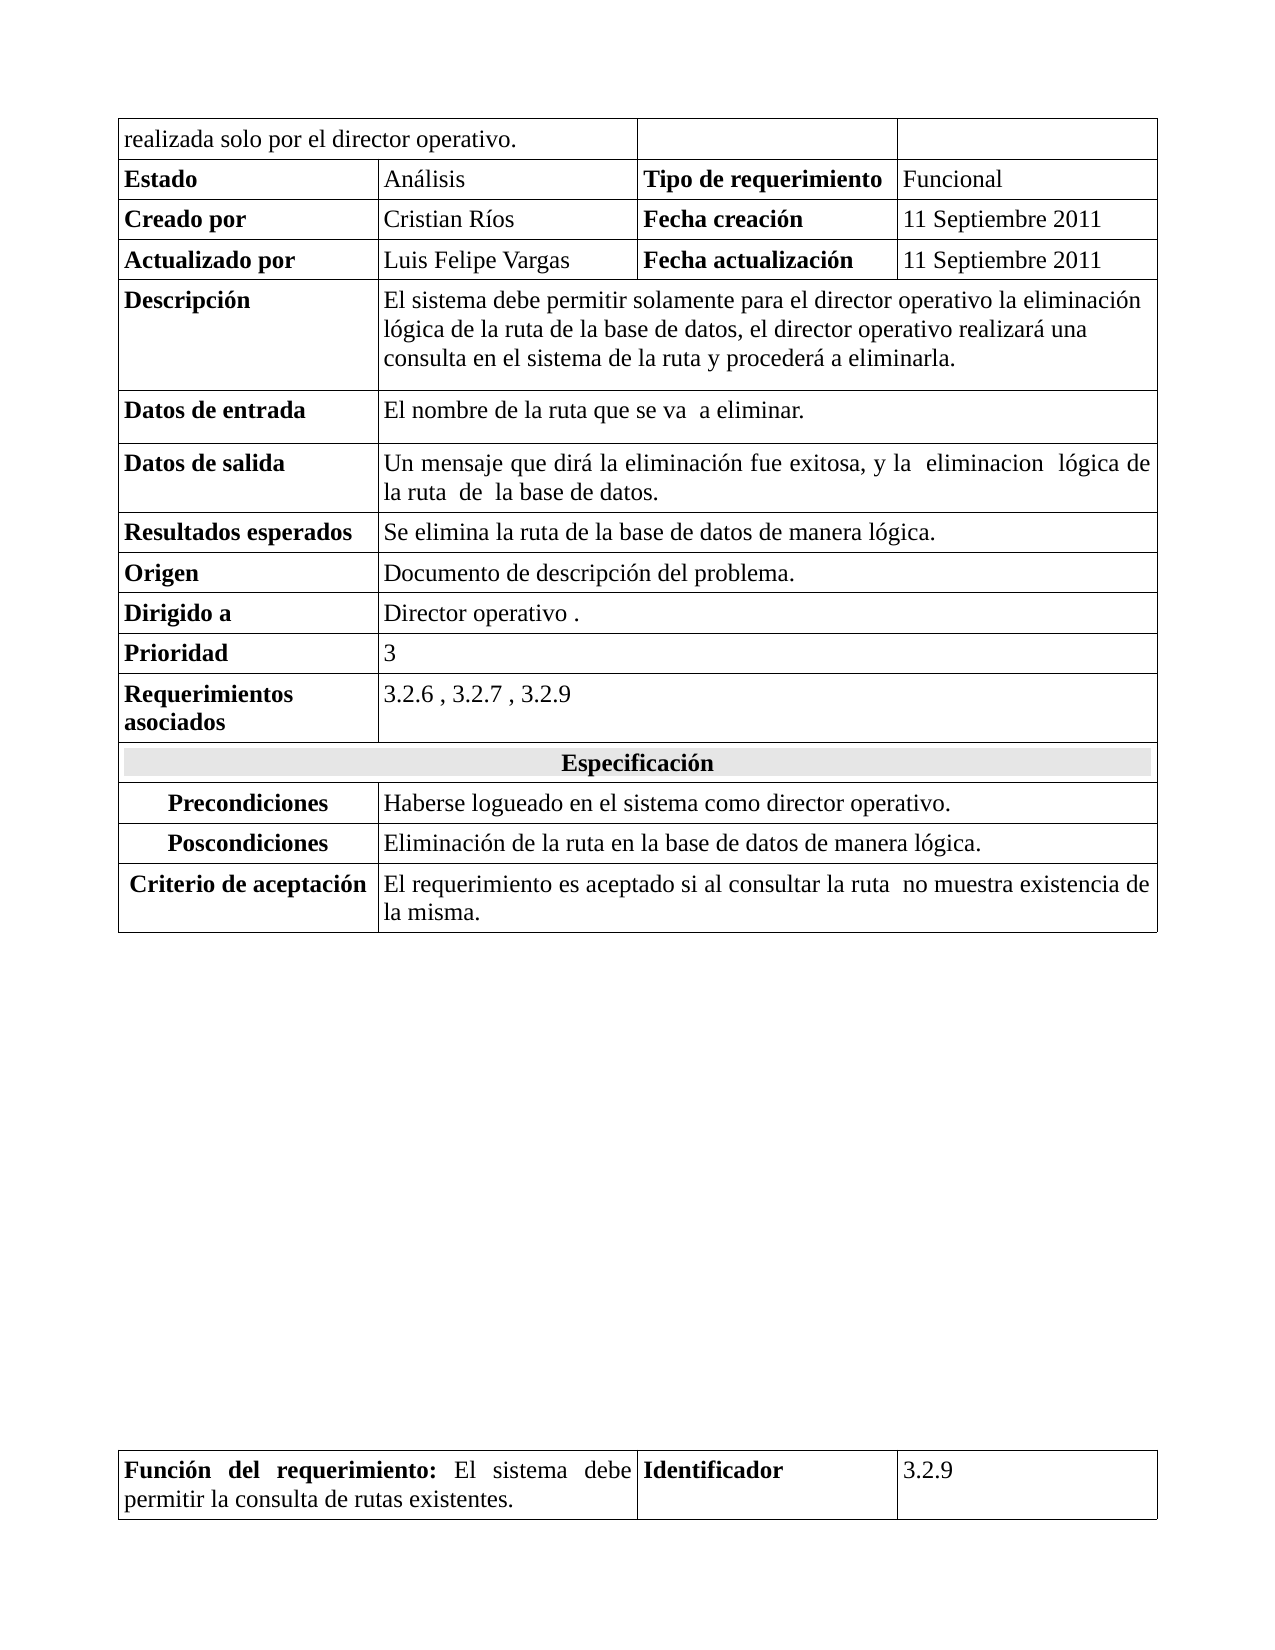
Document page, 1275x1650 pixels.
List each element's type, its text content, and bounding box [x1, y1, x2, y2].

table_cell 3 [379, 634, 1157, 673]
table_cell Eliminación de la ruta en la base de datos de manera lógica. [379, 824, 1157, 863]
table_header [898, 119, 1157, 158]
table_cell Análisis [379, 160, 637, 199]
table_header Función del requerimiento: El sistema debe permitir la consulta de rutas existentes. [119, 1451, 637, 1518]
table_cell Requerimientos asociados [119, 674, 378, 742]
table_cell 3.2.6 , 3.2.7 , 3.2.9 [379, 674, 1157, 742]
table_header Identificador [638, 1451, 897, 1518]
table_cell El nombre de la ruta que se va a eliminar. [379, 391, 1157, 442]
table_cell Prioridad [119, 634, 378, 673]
table_cell Creado por [119, 200, 378, 239]
table_cell Tipo de requerimiento [638, 160, 897, 199]
table_header 3.2.9 [898, 1451, 1157, 1518]
table_cell Descripción [119, 280, 378, 390]
table_cell Origen [119, 553, 378, 592]
table_cell Resultados esperados [119, 513, 378, 552]
table_cell Fecha actualización [638, 240, 897, 279]
table_cell Datos de salida [119, 444, 378, 512]
table_cell Poscondiciones [119, 824, 378, 863]
table_cell Director operativo . [379, 593, 1157, 632]
table_cell El sistema debe permitir solamente para el director operativo la eliminación lógica de la ruta de la base de datos, el director operativo realizará una consulta en el sistema de la ruta y procederá a eliminarla. [379, 280, 1157, 390]
table_cell Dirigido a [119, 593, 378, 632]
table_cell Fecha creación [638, 200, 897, 239]
table_cell Estado [119, 160, 378, 199]
table_cell Funcional [898, 160, 1157, 199]
table_cell El requerimiento es aceptado si al consultar la ruta no muestra existencia de la misma. [379, 864, 1157, 932]
table_cell Luis Felipe Vargas [379, 240, 637, 279]
table_cell Se elimina la ruta de la base de datos de manera lógica. [379, 513, 1157, 552]
table_cell Actualizado por [119, 240, 378, 279]
table_cell Criterio de aceptación [119, 864, 378, 932]
table_cell 11 Septiembre 2011 [898, 200, 1157, 239]
table_cell Haberse logueado en el sistema como director operativo. [379, 783, 1157, 822]
table_cell Precondiciones [119, 783, 378, 822]
table_cell Cristian Ríos [379, 200, 637, 239]
table_header realizada solo por el director operativo. [119, 119, 637, 158]
table_header [638, 119, 897, 158]
table_cell Datos de entrada [119, 391, 378, 442]
table_cell Especificación [119, 743, 1157, 782]
table_cell Documento de descripción del problema. [379, 553, 1157, 592]
table_cell 11 Septiembre 2011 [898, 240, 1157, 279]
table_cell Un mensaje que dirá la eliminación fue exitosa, y la eliminacion lógica de la ruta de la base de datos. [379, 444, 1157, 512]
